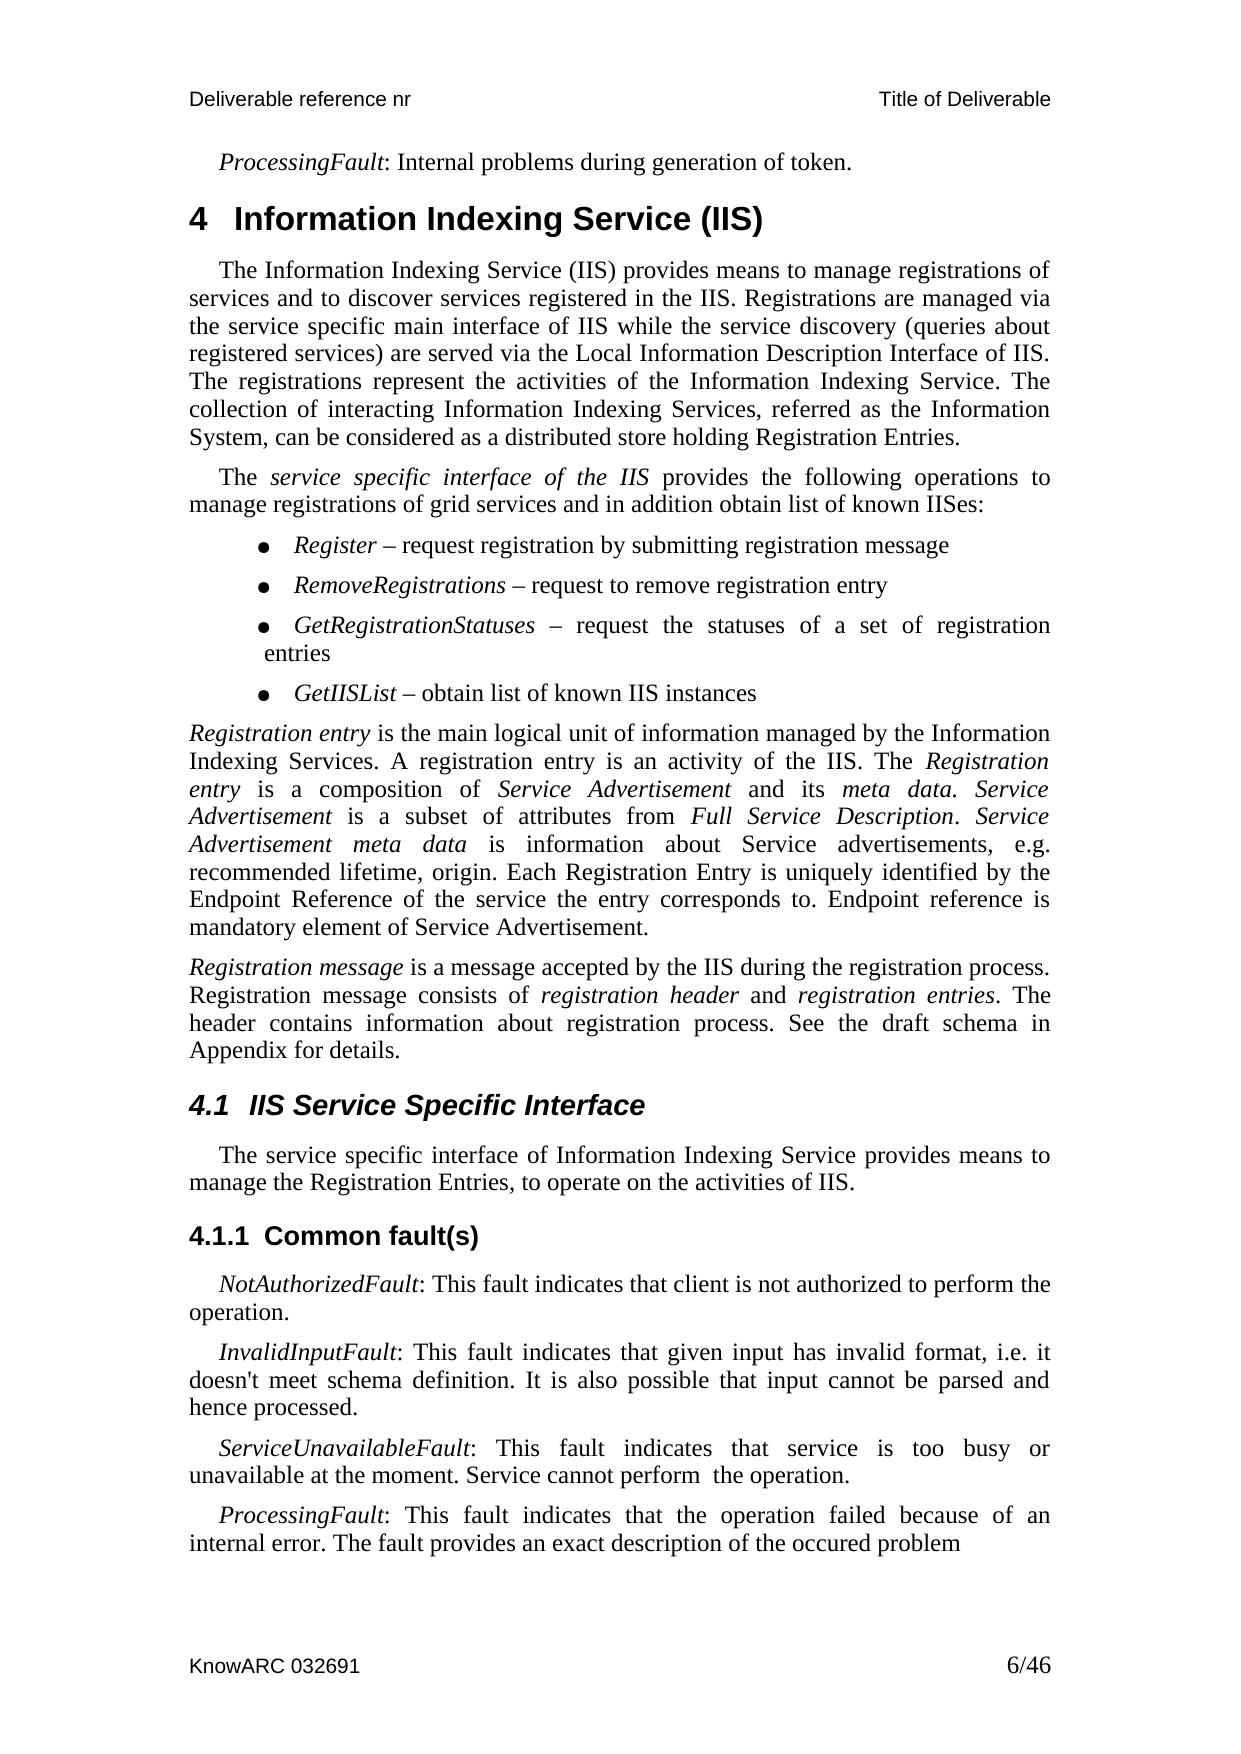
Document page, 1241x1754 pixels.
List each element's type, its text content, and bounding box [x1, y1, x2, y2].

text Registration message is a message accepted by the IIS during the registration process. Registration message consists of registration header and registration entries. The header contains information about registration process. See the draft schema in Appendix for details. [189, 953, 1051, 1064]
text The service specific interface of the IIS provides the following operations to manage registrations of grid services and in addition obtain list of known IISes: [189, 463, 1051, 518]
text The Information Indexing Service (IIS) provides means to manage registrations of services and to discover services registered in the IIS. Registrations are managed via the service specific main interface of IIS while the service discovery (queries about registered services) are served via the Local Information Description Interface of IIS. The registrations represent the activities of the Information Indexing Service. The collection of interacting Information Indexing Services, referred as the Information System, can be considered as a distributed store holding Registration Entries. [189, 256, 1051, 450]
list GetIISList – obtain list of known IIS instances [226, 679, 1051, 707]
text ServiceUnavailableFault: This fault indicates that service is too busy or unavailable at the moment. Service cannot perform the operation. [189, 1434, 1051, 1489]
text The service specific interface of Information Indexing Service provides means to manage the Registration Entries, to operate on the activities of IIS. [189, 1141, 1051, 1196]
list Register – request registration by submitting registration message [226, 531, 1051, 558]
list RemoveRegistrations – request to remove registration entry [226, 571, 1051, 599]
text Registration entry is the main logical unit of information managed by the Information Indexing Services. A registration entry is an activity of the IIS. The Registration entry is a composition of Service Advertisement and its meta data. Service Advertisement is a subset of attributes from Full Service Description. Service Advertisement meta data is information about Service advertisements, e.g. recommended lifetime, origin. Each Registration Entry is uniquely identified by the Endpoint Reference of the service the entry corresponds to. Endpoint reference is mandatory element of Service Advertisement. [189, 719, 1051, 941]
subtitle Common fault(s) [189, 1221, 1051, 1251]
text NotAuthorizedFault: This fault indicates that client is not authorized to perform the operation. [189, 1270, 1051, 1326]
text InvalidInputFault: This fault indicates that given input has invalid format, i.e. it doesn't meet schema definition. It is also possible that input cannot be parsed and hence processed. [189, 1338, 1051, 1421]
list GetRegistrationStatuses – request the statuses of a set of registration entries [226, 611, 1051, 667]
text ProcessingFault: This fault indicates that the operation failed because of an internal error. The fault provides an exact description of the occured problem [189, 1502, 1051, 1557]
subtitle Information Indexing Service (IIS) [189, 200, 1051, 238]
text ProcessingFault: Internal problems during generation of token. [189, 148, 1051, 175]
subtitle IIS Service Specific Interface [189, 1089, 1051, 1122]
